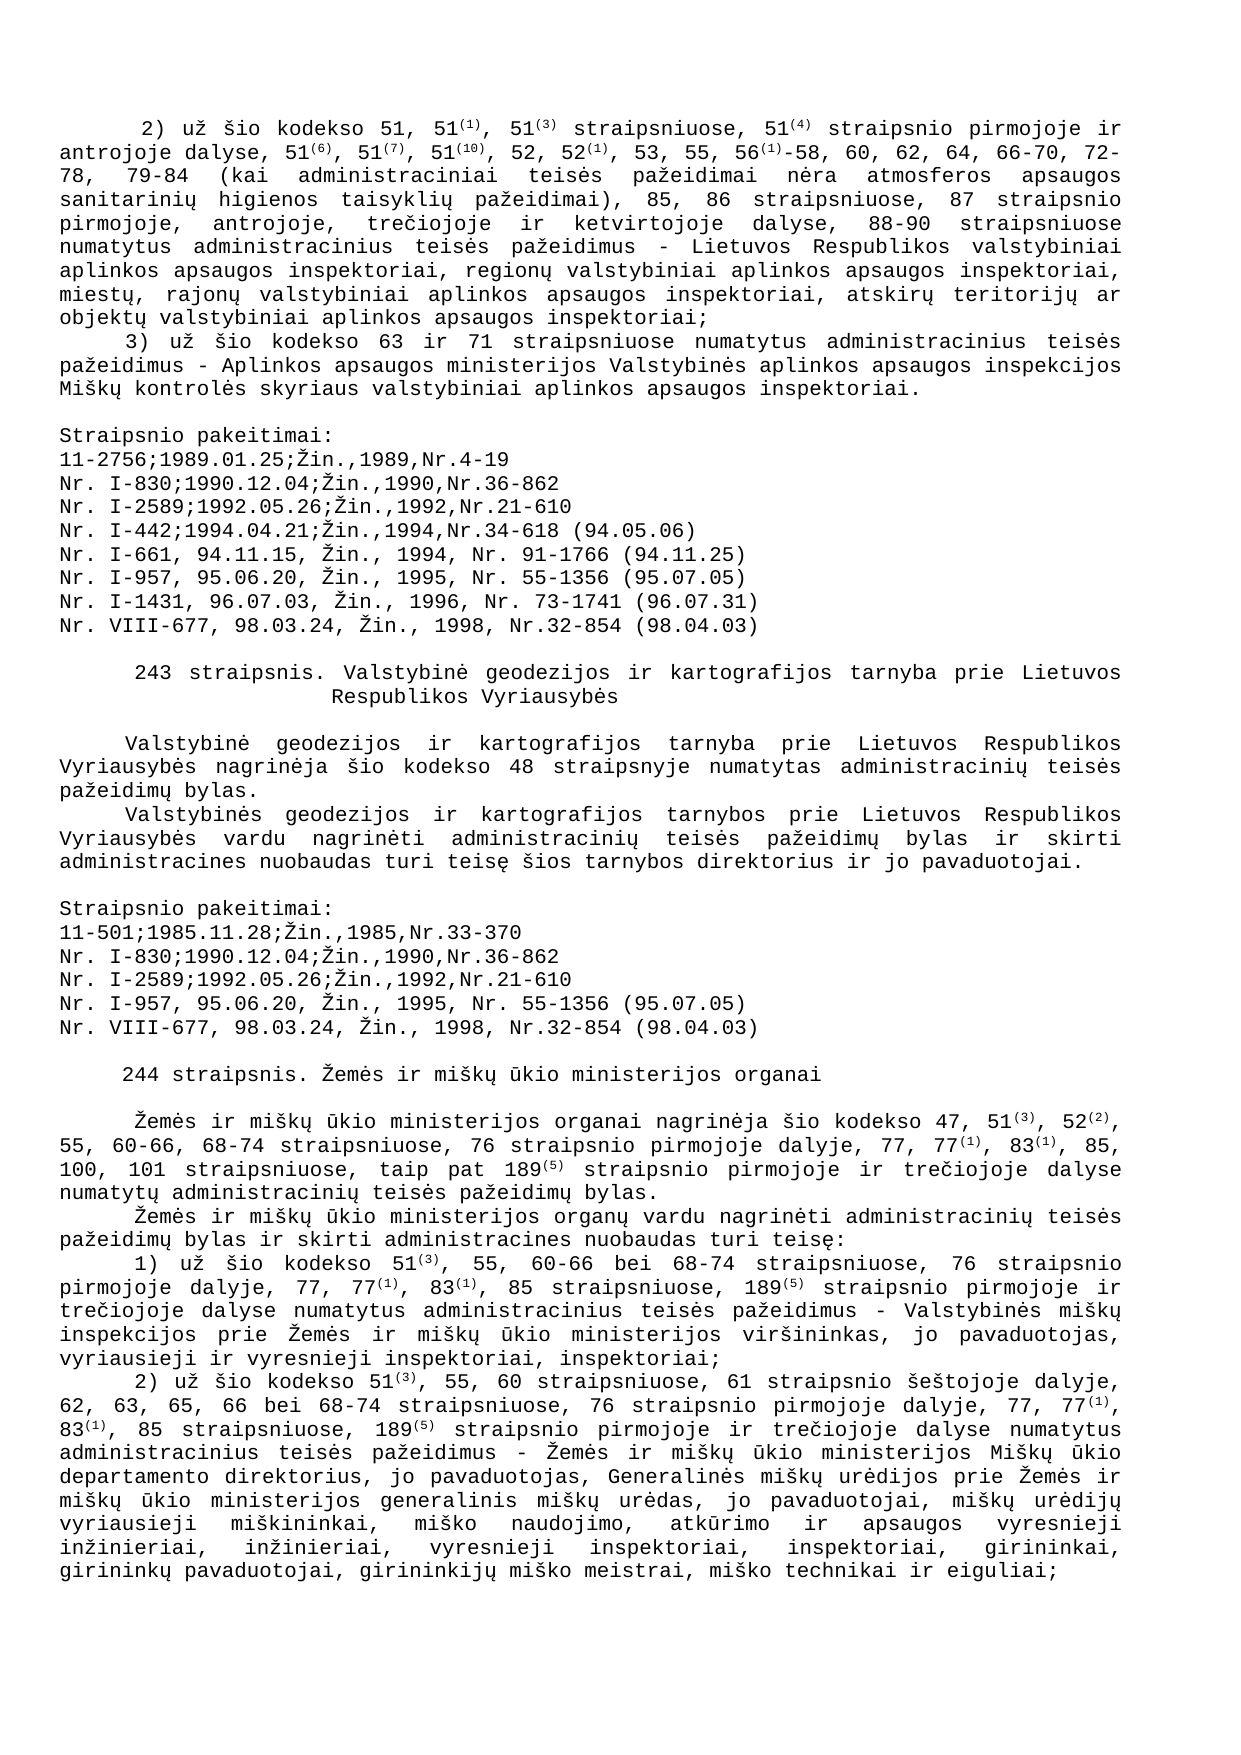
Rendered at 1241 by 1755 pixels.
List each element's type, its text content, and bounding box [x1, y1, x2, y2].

text 244 straipsnis. Žemės ir miškų ūkio ministerijos organai [59, 1064, 1122, 1088]
text Straipsnio pakeitimai: [59, 426, 1122, 449]
text Straipsnio pakeitimai: [59, 898, 1122, 922]
text Nr. I-830;1990.12.04;Žin.,1990,Nr.36-862 [59, 473, 1122, 496]
text 2) už šio kodekso 51(3), 55, 60 straipsniuose, 61 straipsnio šeštojoje dalyje, 62, 63, 65, 66 bei 68-74 straipsniuose, 76 straipsnio pirmojoje dalyje, 77, 77(1), 83(1), 85 straipsniuose, 189(5) straipsnio pirmojoje ir trečiojoje dalyse numatytus administracinius teisės pažeidimus - Žemės ir miškų ūkio ministerijos Miškų ūkio departamento direktorius, jo pavaduotojas, Generalinės miškų urėdijos prie Žemės ir miškų ūkio ministerijos generalinis miškų urėdas, jo pavaduotojai, miškų urėdijų vyriausieji miškininkai, miško naudojimo, atkūrimo ir apsaugos vyresnieji inžinieriai, inžinieriai, vyresnieji inspektoriai, inspektoriai, girininkai, girininkų pavaduotojai, girininkijų miško meistrai, miško technikai ir eiguliai; [59, 1371, 1122, 1584]
text Nr. I-1431, 96.07.03, Žin., 1996, Nr. 73-1741 (96.07.31) [59, 591, 1122, 615]
text 3) už šio kodekso 63 ir 71 straipsniuose numatytus administracinius teisės pažeidimus - Aplinkos apsaugos ministerijos Valstybinės aplinkos apsaugos inspekcijos Miškų kontrolės skyriaus valstybiniai aplinkos apsaugos inspektoriai. [59, 331, 1122, 402]
text 2) už šio kodekso 51, 51(1), 51(3) straipsniuose, 51(4) straipsnio pirmojoje ir antrojoje dalyse, 51(6), 51(7), 51(10), 52, 52(1), 53, 55, 56(1)-58, 60, 62, 64, 66-70, 72-78, 79-84 (kai administraciniai teisės pažeidimai nėra atmosferos apsaugos sanitarinių higienos taisyklių pažeidimai), 85, 86 straipsniuose, 87 straipsnio pirmojoje, antrojoje, trečiojoje ir ketvirtojoje dalyse, 88-90 straipsniuose numatytus administracinius teisės pažeidimus - Lietuvos Respublikos valstybiniai aplinkos apsaugos inspektoriai, regionų valstybiniai aplinkos apsaugos inspektoriai, miestų, rajonų valstybiniai aplinkos apsaugos inspektoriai, atskirų teritorijų ar objektų valstybiniai aplinkos apsaugos inspektoriai; [59, 118, 1122, 331]
text Nr. I-661, 94.11.15, Žin., 1994, Nr. 91-1766 (94.11.25) [59, 544, 1122, 567]
text Nr. I-957, 95.06.20, Žin., 1995, Nr. 55-1356 (95.07.05) [59, 567, 1122, 591]
text Nr. I-830;1990.12.04;Žin.,1990,Nr.36-862 [59, 946, 1122, 969]
text Nr. VIII-677, 98.03.24, Žin., 1998, Nr.32-854 (98.04.03) [59, 615, 1122, 638]
text 243 straipsnis. Valstybinė geodezijos ir kartografijos tarnyba prie Lietuvos Respublikos Vyriausybės [134, 662, 1122, 709]
text Nr. VIII-677, 98.03.24, Žin., 1998, Nr.32-854 (98.04.03) [59, 1017, 1122, 1040]
text Žemės ir miškų ūkio ministerijos organai nagrinėja šio kodekso 47, 51(3), 52(2), 55, 60-66, 68-74 straipsniuose, 76 straipsnio pirmojoje dalyje, 77, 77(1), 83(1), 85, 100, 101 straipsniuose, taip pat 189(5) straipsnio pirmojoje ir trečiojoje dalyse numatytų administracinių teisės pažeidimų bylas. [59, 1111, 1122, 1206]
text 1) už šio kodekso 51(3), 55, 60-66 bei 68-74 straipsniuose, 76 straipsnio pirmojoje dalyje, 77, 77(1), 83(1), 85 straipsniuose, 189(5) straipsnio pirmojoje ir trečiojoje dalyse numatytus administracinius teisės pažeidimus - Valstybinės miškų inspekcijos prie Žemės ir miškų ūkio ministerijos viršininkas, jo pavaduotojas, vyriausieji ir vyresnieji inspektoriai, inspektoriai; [59, 1253, 1122, 1371]
text Nr. I-2589;1992.05.26;Žin.,1992,Nr.21-610 [59, 969, 1122, 993]
text 11-2756;1989.01.25;Žin.,1989,Nr.4-19 [59, 449, 1122, 473]
text 11-501;1985.11.28;Žin.,1985,Nr.33-370 [59, 922, 1122, 946]
text Valstybinės geodezijos ir kartografijos tarnybos prie Lietuvos Respublikos Vyriausybės vardu nagrinėti administracinių teisės pažeidimų bylas ir skirti administracines nuobaudas turi teisę šios tarnybos direktorius ir jo pavaduotojai. [59, 804, 1122, 875]
text Nr. I-2589;1992.05.26;Žin.,1992,Nr.21-610 [59, 496, 1122, 520]
text Valstybinė geodezijos ir kartografijos tarnyba prie Lietuvos Respublikos Vyriausybės nagrinėja šio kodekso 48 straipsnyje numatytas administracinių teisės pažeidimų bylas. [59, 733, 1122, 804]
text Nr. I-442;1994.04.21;Žin.,1994,Nr.34-618 (94.05.06) [59, 520, 1122, 544]
text Nr. I-957, 95.06.20, Žin., 1995, Nr. 55-1356 (95.07.05) [59, 993, 1122, 1017]
text Žemės ir miškų ūkio ministerijos organų vardu nagrinėti administracinių teisės pažeidimų bylas ir skirti administracines nuobaudas turi teisę: [59, 1206, 1122, 1253]
